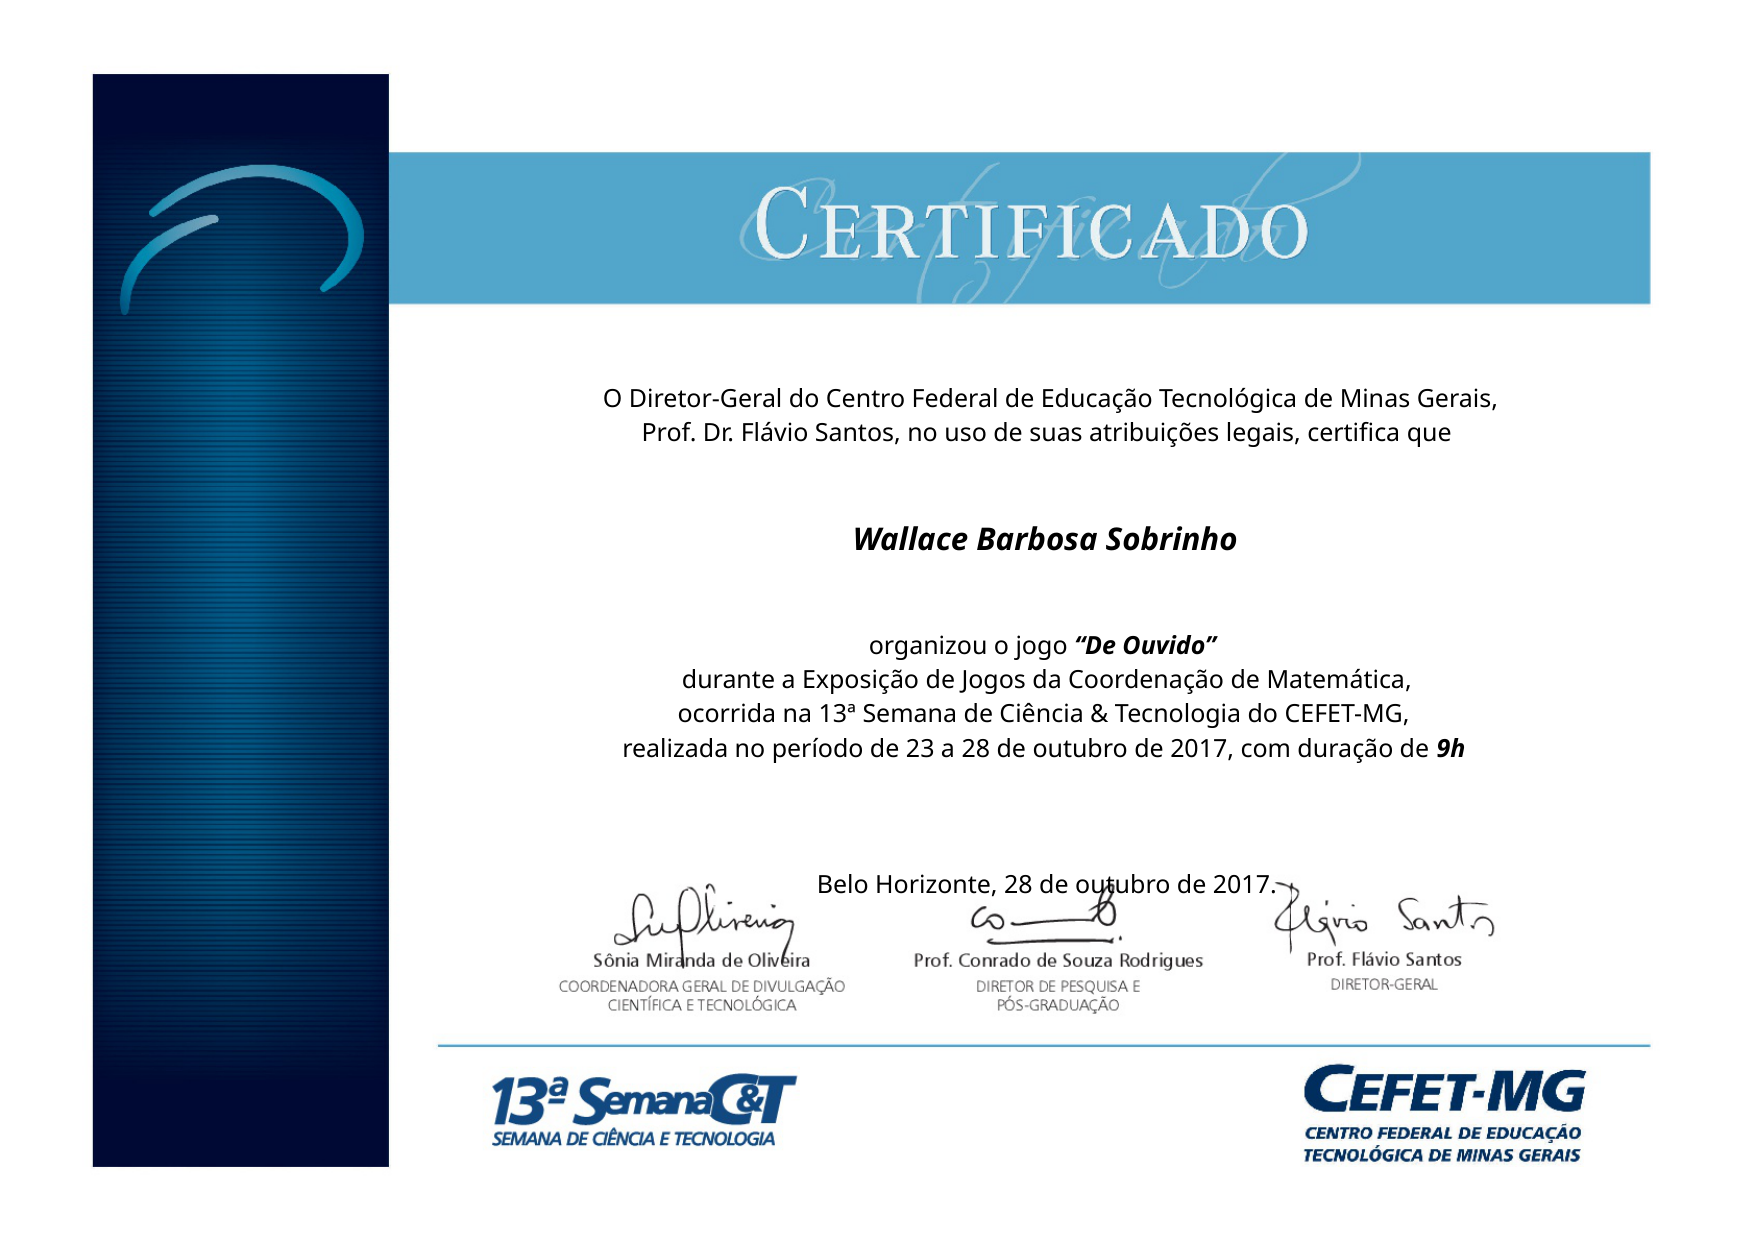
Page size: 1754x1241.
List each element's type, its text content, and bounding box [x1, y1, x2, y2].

text O Diretor-Geral do Centro Federal de Educação Tecnológica de Minas Gerais, [0, 381, 1754, 415]
text organizou o jogo “De Ouvido” [340, 628, 1754, 662]
picture [476, 560, 1277, 628]
text Prof. Dr. Flávio Santos, no uso de suas atribuições legais, certifica que [340, 415, 1754, 449]
picture [476, 901, 1277, 1021]
picture [476, 220, 1277, 381]
text realizada no período de 23 a 28 de outubro de 2017, com duração de 9h [340, 730, 1754, 764]
picture [476, 449, 1277, 517]
text ocorrida na 13ª Semana de Ciência & Tecnologia do CEFET-MG, [340, 696, 1754, 730]
text durante a Exposição de Jogos da Coordenação de Matemática, [340, 662, 1754, 696]
text Belo Horizonte, 28 de outubro de 2017. [340, 866, 1754, 901]
text Wallace Barbosa Sobrinho [340, 517, 1754, 560]
picture [476, 764, 1277, 866]
